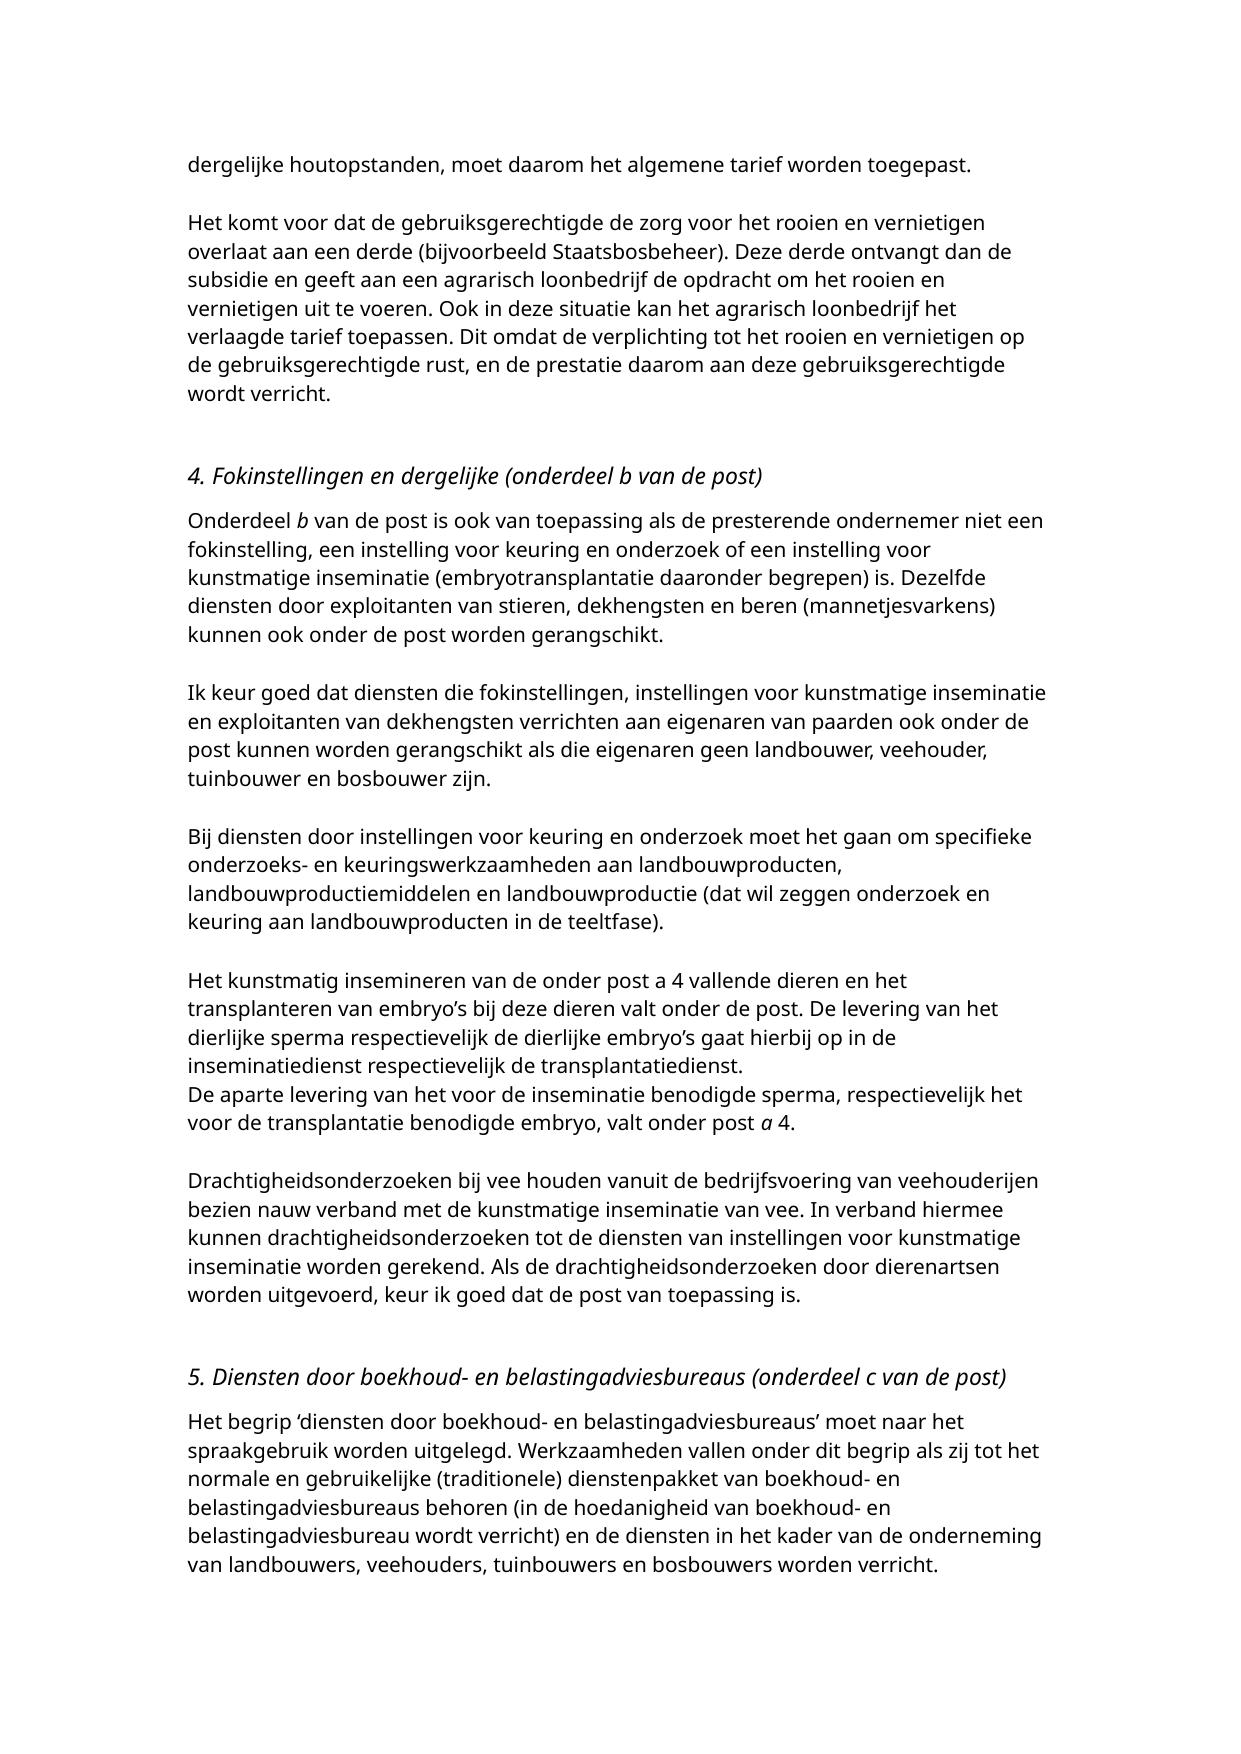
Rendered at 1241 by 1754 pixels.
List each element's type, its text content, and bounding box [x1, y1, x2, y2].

subtitle 5. Diensten door boekhoud- en belastingadviesbureaus (onderdeel c van de post) [187, 1361, 1053, 1392]
text Drachtigheidsonderzoeken bij vee houden vanuit de bedrijfsvoering van veehouderijen bezien nauw verband met de kunstmatige inseminatie van vee. In verband hiermee kunnen drachtigheidsonderzoeken tot de diensten van instellingen voor kunstmatige inseminatie worden gerekend. Als de drachtigheidsonderzoeken door dierenartsen worden uitgevoerd, keur ik goed dat de post van toepassing is. [187, 1167, 1053, 1309]
text dergelijke houtopstanden, moet daarom het algemene tarief worden toegepast. [187, 150, 1053, 178]
text Ik keur goed dat diensten die fokinstellingen, instellingen voor kunstmatige inseminatie en exploitanten van dekhengsten verrichten aan eigenaren van paarden ook onder de post kunnen worden gerangschikt als die eigenaren geen landbouwer, veehouder, tuinbouwer en bosbouwer zijn. [187, 678, 1053, 792]
text Bij diensten door instellingen voor keuring en onderzoek moet het gaan om specifieke onderzoeks- en keuringswerkzaamheden aan landbouwproducten, landbouwproductiemiddelen en landbouwproductie (dat wil zeggen onderzoek en keuring aan landbouwproducten in de teeltfase). [187, 822, 1053, 936]
text Onderdeel b van de post is ook van toepassing als de presterende ondernemer niet een fokinstelling, een instelling voor keuring en onderzoek of een instelling voor kunstmatige inseminatie (embryotransplantatie daaronder begrepen) is. Dezelfde diensten door exploitanten van stieren, dekhengsten en beren (mannetjesvarkens) kunnen ook onder de post worden gerangschikt. [187, 506, 1053, 648]
subtitle 4. Fokinstellingen en dergelijke (onderdeel b van de post) [187, 460, 1053, 491]
text Het komt voor dat de gebruiksgerechtigde de zorg voor het rooien en vernietigen overlaat aan een derde (bijvoorbeeld Staatsbosbeheer). Deze derde ontvangt dan de subsidie en geeft aan een agrarisch loonbedrijf de opdracht om het rooien en vernietigen uit te voeren. Ook in deze situatie kan het agrarisch loonbedrijf het verlaagde tarief toepassen. Dit omdat de verplichting tot het rooien en vernietigen op de gebruiksgerechtigde rust, en de prestatie daarom aan deze gebruiksgerechtigde wordt verricht. [187, 208, 1053, 407]
text De aparte levering van het voor de inseminatie benodigde sperma, respectievelijk het voor de transplantatie benodigde embryo, valt onder post a 4. [187, 1080, 1053, 1137]
text Het kunstmatig insemineren van de onder post a 4 vallende dieren en het transplanteren van embryo’s bij deze dieren valt onder de post. De levering van het dierlijke sperma respectievelijk de dierlijke embryo’s gaat hierbij op in de inseminatiedienst respectievelijk de transplantatiedienst. [187, 966, 1053, 1080]
text Het begrip ‘diensten door boekhoud- en belastingadviesbureaus’ moet naar het spraakgebruik worden uitgelegd. Werkzaamheden vallen onder dit begrip als zij tot het normale en gebruikelijke (traditionele) dienstenpakket van boekhoud- en belastingadviesbureaus behoren (in de hoedanigheid van boekhoud- en belastingadviesbureau wordt verricht) en de diensten in het kader van de onderneming van landbouwers, veehouders, tuinbouwers en bosbouwers worden verricht. [187, 1407, 1053, 1578]
